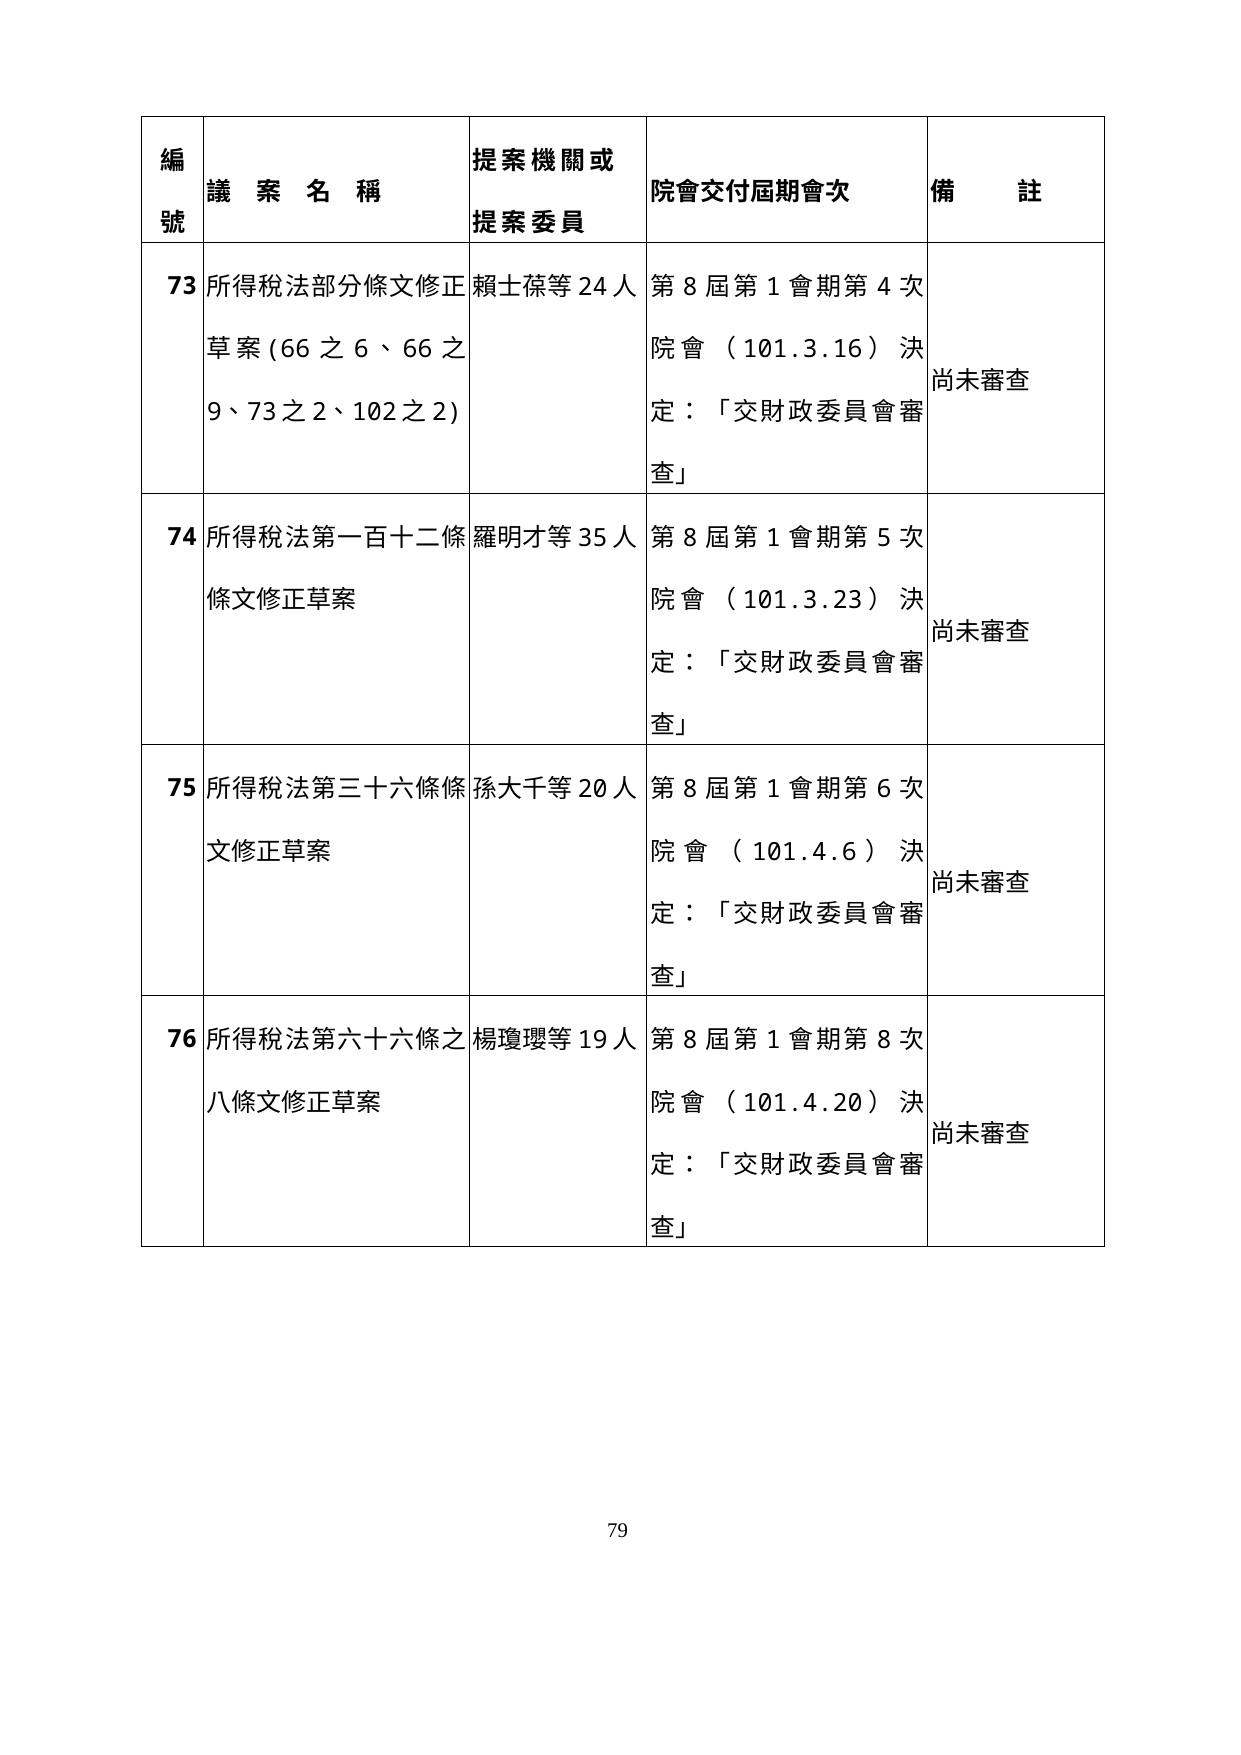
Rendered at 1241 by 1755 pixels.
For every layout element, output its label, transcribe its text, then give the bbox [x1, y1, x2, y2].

table_cell 尚未審查 [928, 243, 1104, 493]
table_cell 所得稅法第六十六條之八條文修正草案 [204, 996, 469, 1246]
table_cell [142, 996, 203, 1246]
table_cell 所得稅法第三十六條條文修正草案 [204, 745, 469, 995]
table_cell 尚未審查 [928, 996, 1104, 1246]
table_cell 孫大千等20人 [470, 745, 646, 995]
table_cell 第8屆第1會期第4次院會（101.3.16）決定：「交財政委員會審查」 [647, 243, 927, 493]
table_cell 賴士葆等24人 [470, 243, 646, 493]
table_cell 所得稅法第一百十二條條文修正草案 [204, 494, 469, 744]
table_header 備 註 [928, 117, 1104, 242]
table_cell 楊瓊瓔等19人 [470, 996, 646, 1246]
table_cell [142, 243, 203, 493]
table_cell [142, 494, 203, 744]
table_header 提案機關或 提案委員 [470, 117, 646, 242]
table_cell 尚未審查 [928, 494, 1104, 744]
table_cell 第8屆第1會期第8次院會（101.4.20）決定：「交財政委員會審查」 [647, 996, 927, 1246]
table_header 議 案 名 稱 [204, 117, 469, 242]
table_cell 所得稅法部分條文修正草案(66之6、66之9、73之2、102之2) [204, 243, 469, 493]
table_cell 尚未審查 [928, 745, 1104, 995]
table_cell 羅明才等35人 [470, 494, 646, 744]
table_cell 第8屆第1會期第6次院會（101.4.6）決定：「交財政委員會審查」 [647, 745, 927, 995]
table_cell [142, 745, 203, 995]
table_header 院會交付屆期會次 [647, 117, 927, 242]
table_cell 第8屆第1會期第5次院會（101.3.23）決定：「交財政委員會審查」 [647, 494, 927, 744]
table_header 編 號 [142, 117, 203, 242]
